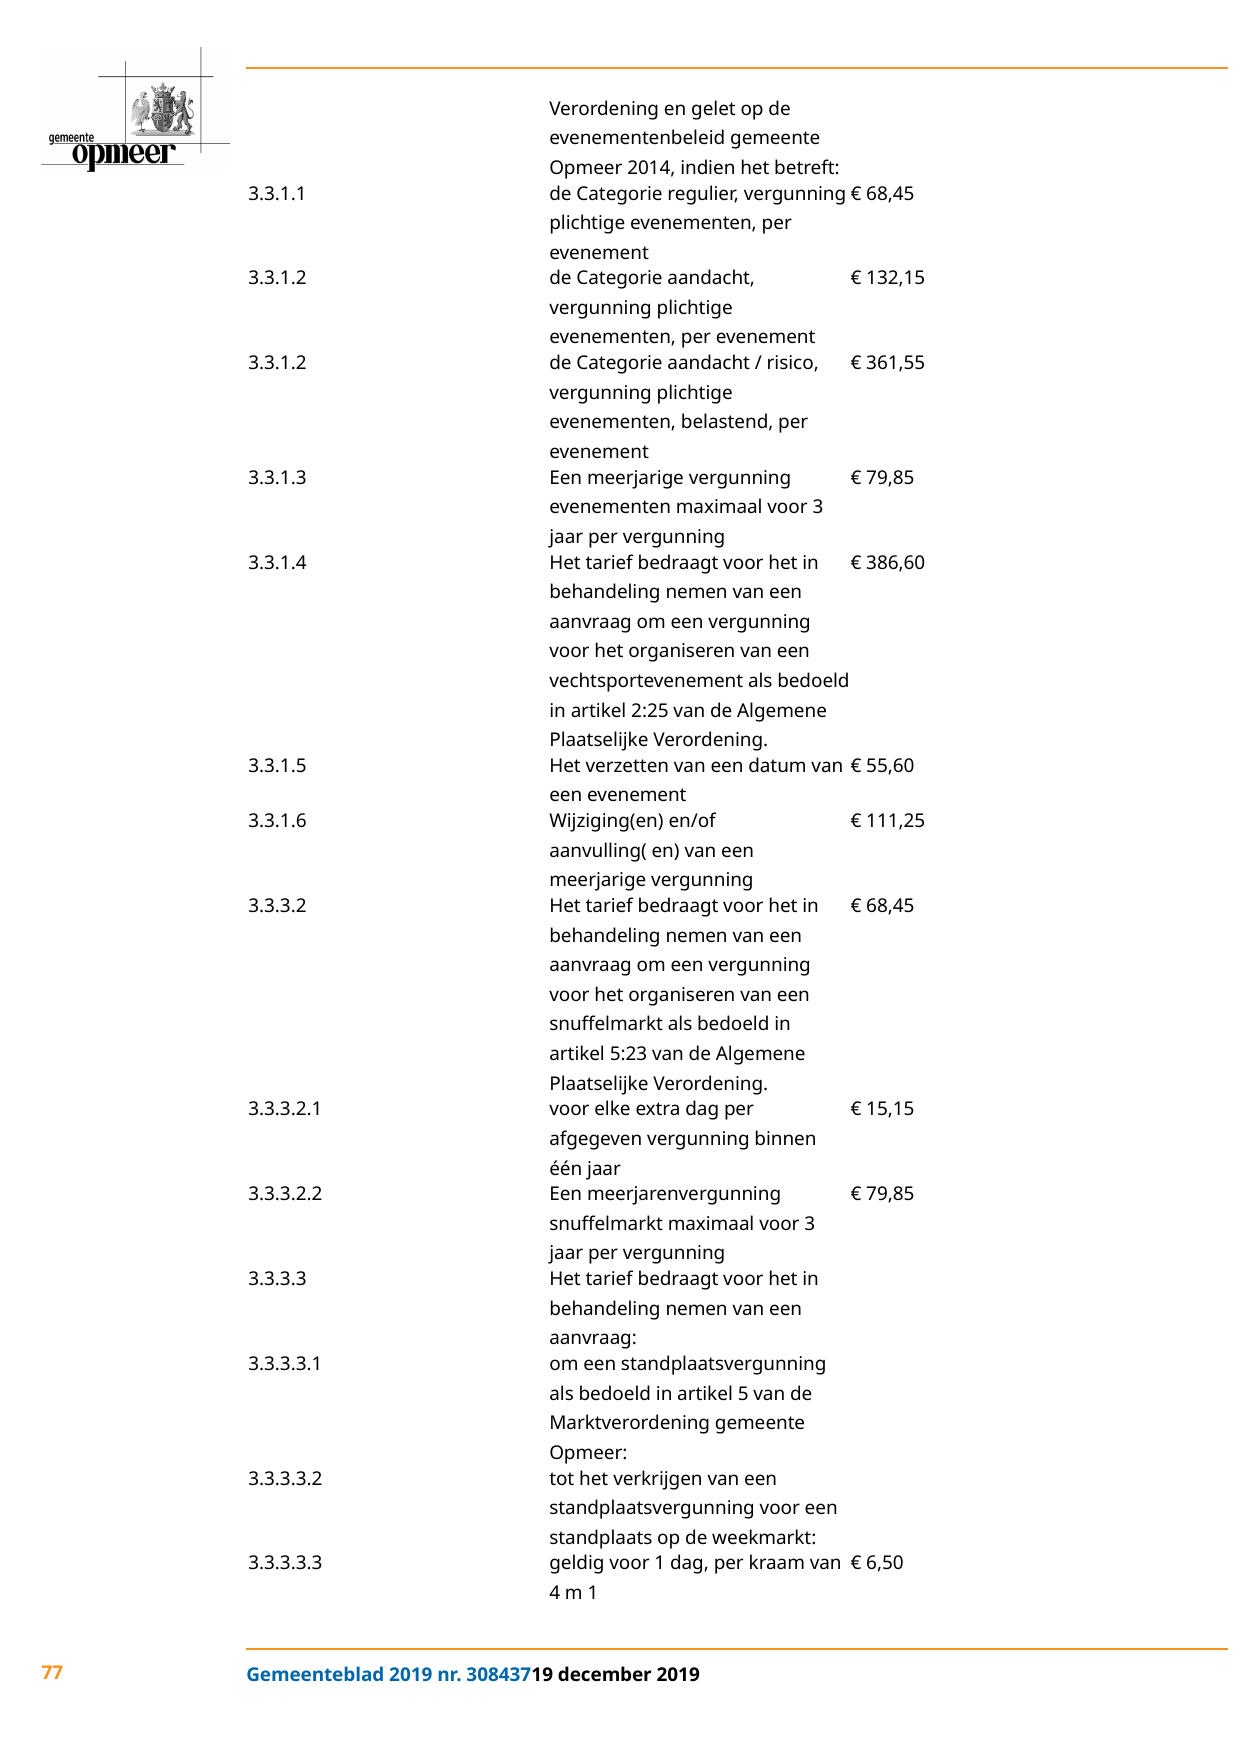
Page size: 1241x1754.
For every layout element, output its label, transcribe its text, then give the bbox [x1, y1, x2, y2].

table_cell € 15,15 [850, 1096, 1152, 1180]
table_cell [850, 1265, 1152, 1350]
table_cell € 361,55 [850, 350, 1152, 464]
table_cell Het verzetten van een datum van een evenement [549, 752, 850, 807]
table_cell voor elke extra dag per afgegeven vergunning binnen één jaar [549, 1096, 850, 1180]
table_cell de Categorie aandacht / risico, vergunning plichtige evenementen, belastend, per evenement [549, 350, 850, 464]
table_cell 3.3.3.2 [248, 892, 549, 1096]
table_cell [850, 1465, 1152, 1549]
table_cell Het tarief bedraagt voor het in behandeling nemen van een aanvraag om een vergunning voor het organiseren van een vechtsportevenement als bedoeld in artikel 2:25 van de Algemene Plaatselijke Verordening. [549, 549, 850, 752]
table_cell € 68,45 [850, 892, 1152, 1096]
table_cell Verordening en gelet op de evenementenbeleid gemeente Opmeer 2014, indien het betreft: [549, 95, 850, 180]
table_cell € 55,60 [850, 752, 1152, 807]
table_cell 3.3.3.2.2 [248, 1180, 549, 1265]
table_cell Wijziging(en) en/of aanvulling( en) van een meerjarige vergunning [549, 808, 850, 892]
table_cell 3.3.1.1 [248, 180, 549, 264]
table_cell Een meerjarige vergunning evenementen maximaal voor 3 jaar per vergunning [549, 464, 850, 549]
table_cell € 79,85 [850, 1180, 1152, 1265]
table_cell 3.3.1.4 [248, 549, 549, 752]
table_cell € 68,45 [850, 180, 1152, 264]
table_cell 3.3.1.6 [248, 808, 549, 892]
table_cell 3.3.1.5 [248, 752, 549, 807]
table_cell de Categorie regulier, vergunning plichtige evenementen, per evenement [549, 180, 850, 264]
table_cell 3.3.1.3 [248, 464, 549, 549]
table_cell 3.3.1.2 [248, 265, 549, 349]
table_cell Een meerjarenvergunning snuffelmarkt maximaal voor 3 jaar per vergunning [549, 1180, 850, 1265]
table_cell geldig voor 1 dag, per kraam van 4 m 1 [549, 1550, 850, 1605]
table_cell Het tarief bedraagt voor het in behandeling nemen van een aanvraag om een vergunning voor het organiseren van een snuffelmarkt als bedoeld in artikel 5:23 van de Algemene Plaatselijke Verordening. [549, 892, 850, 1096]
table_cell € 6,50 [850, 1550, 1152, 1605]
table_cell Het tarief bedraagt voor het in behandeling nemen van een aanvraag: [549, 1265, 850, 1350]
table_cell de Categorie aandacht, vergunning plichtige evenementen, per evenement [549, 265, 850, 349]
table_cell tot het verkrijgen van een standplaatsvergunning voor een standplaats op de weekmarkt: [549, 1465, 850, 1549]
table_cell [850, 1350, 1152, 1465]
picture [41, 47, 231, 172]
table_cell € 111,25 [850, 808, 1152, 892]
table_cell [850, 95, 1152, 180]
table_cell € 386,60 [850, 549, 1152, 752]
table_cell 3.3.3.3 [248, 1265, 549, 1350]
table_cell 3.3.3.2.1 [248, 1096, 549, 1180]
table_cell 3.3.3.3.3 [248, 1550, 549, 1605]
table_cell 3.3.3.3.1 [248, 1350, 549, 1465]
table_cell 3.3.3.3.2 [248, 1465, 549, 1549]
table_cell 3.3.1.2 [248, 350, 549, 464]
table_cell om een standplaatsvergunning als bedoeld in artikel 5 van de Marktverordening gemeente Opmeer: [549, 1350, 850, 1465]
table_cell [248, 95, 549, 180]
table_cell € 132,15 [850, 265, 1152, 349]
table_cell € 79,85 [850, 464, 1152, 549]
